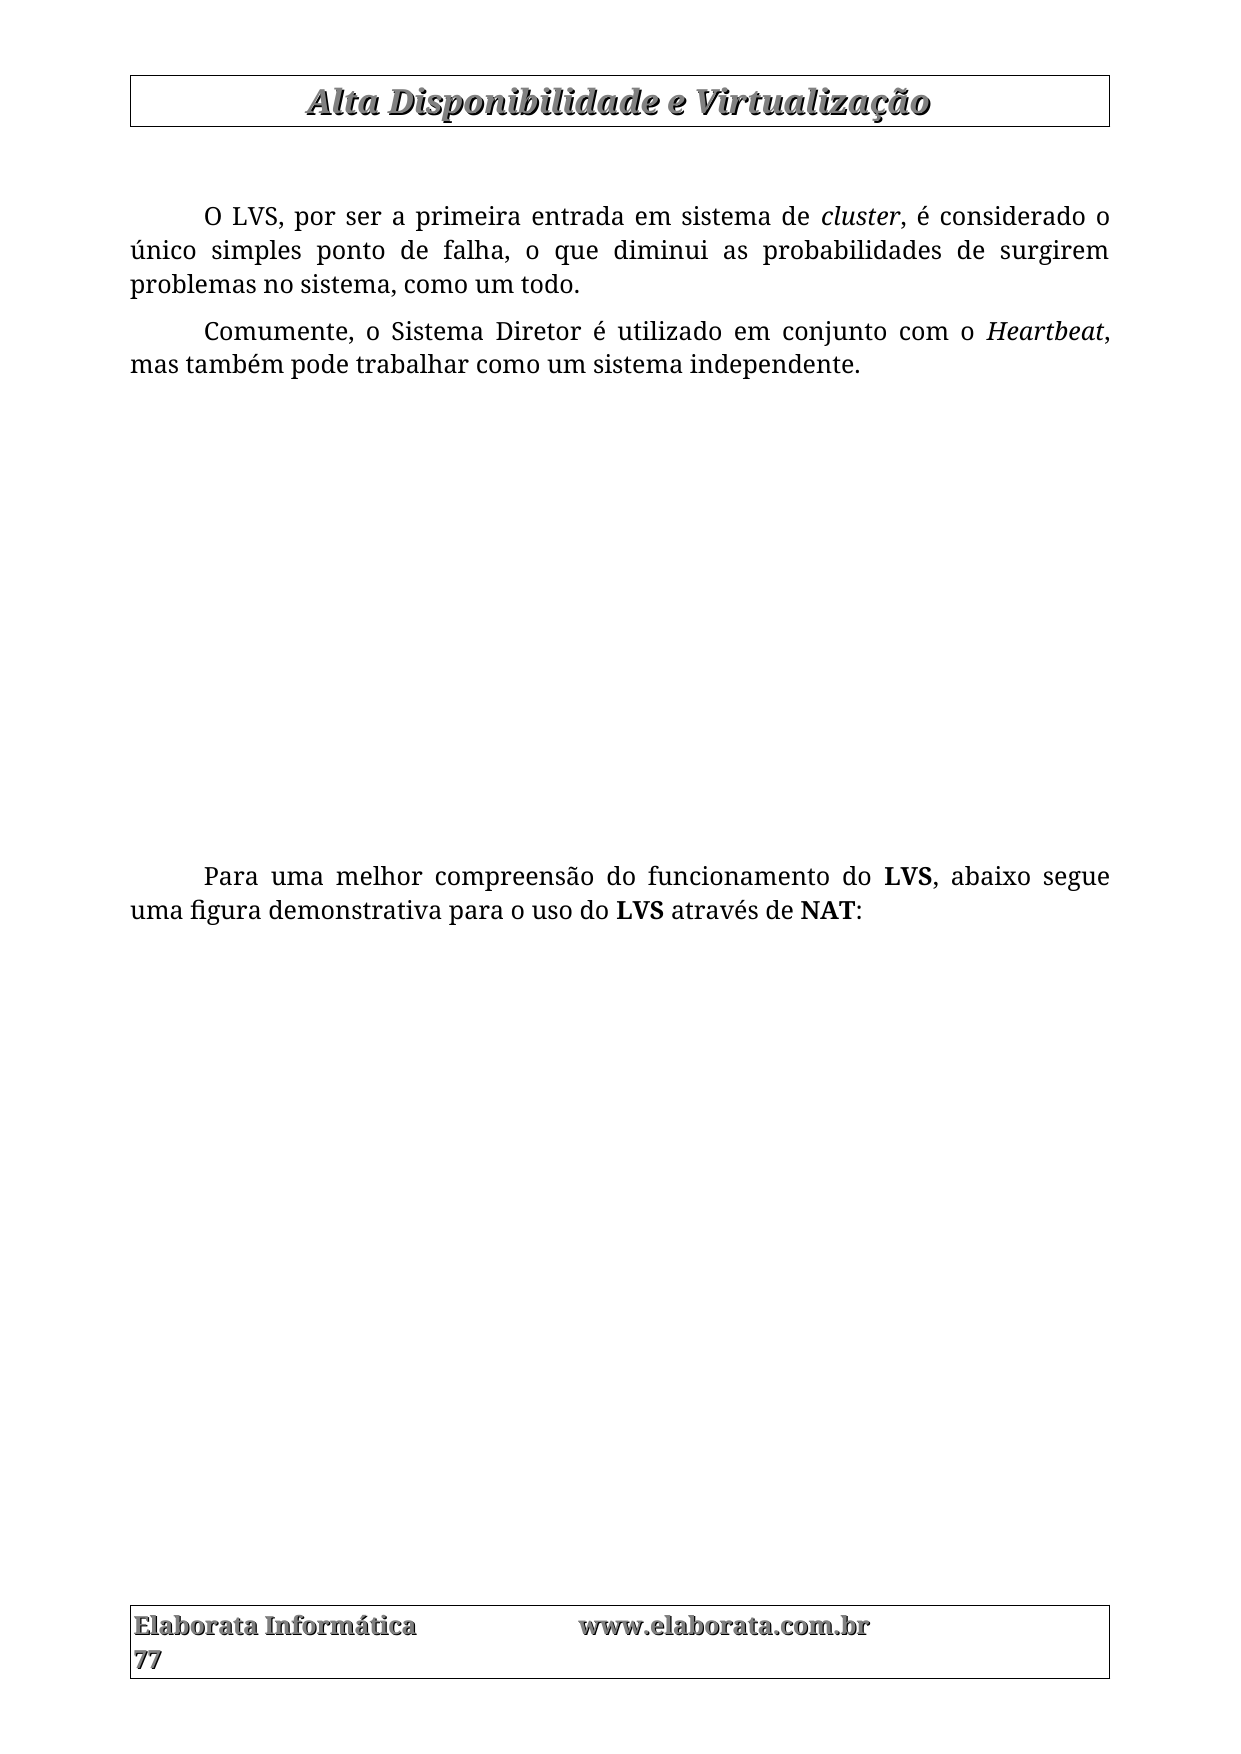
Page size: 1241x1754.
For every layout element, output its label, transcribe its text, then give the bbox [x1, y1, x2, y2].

text Para uma melhor compreensão do funcionamento do LVS, abaixo segue uma figura demonstrativa para o uso do LVS através de NAT: [130, 858, 1110, 926]
text O LVS, por ser a primeira entrada em sistema de cluster, é considerado o único simples ponto de falha, o que diminui as probabilidades de surgirem problemas no sistema, como um todo. [130, 198, 1110, 301]
text Comumente, o Sistema Diretor é utilizado em conjunto com o Heartbeat, mas também pode trabalhar como um sistema independente. [130, 313, 1110, 381]
